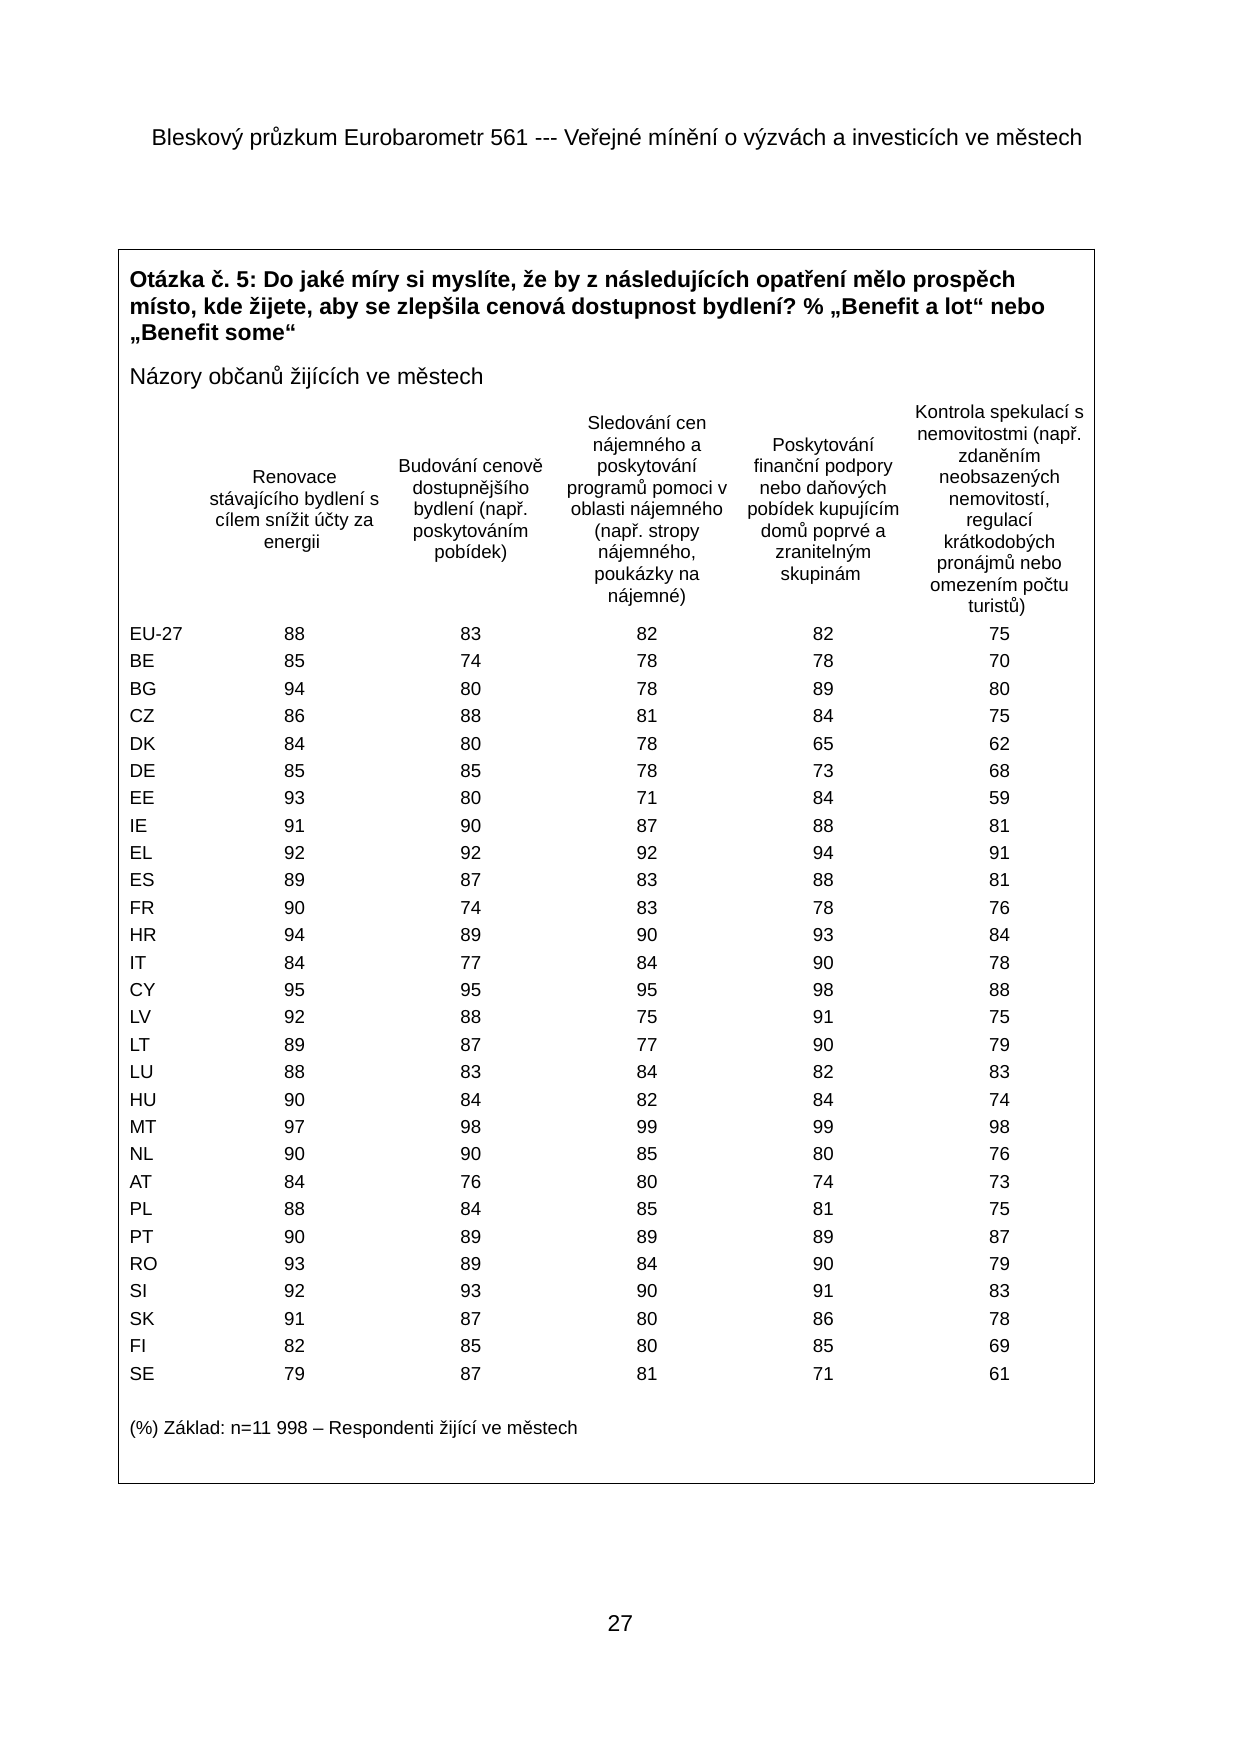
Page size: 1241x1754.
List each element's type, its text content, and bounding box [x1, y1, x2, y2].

table_cell 84 [735, 702, 911, 729]
table_cell 77 [383, 949, 559, 976]
table_cell 75 [559, 1003, 735, 1031]
table_cell BE [126, 647, 206, 674]
table_cell 94 [206, 675, 382, 702]
table_cell 84 [911, 921, 1087, 948]
table_cell 89 [559, 1223, 735, 1250]
table_cell 74 [383, 894, 559, 921]
table_cell 88 [383, 1003, 559, 1031]
table_cell 98 [735, 976, 911, 1003]
table_cell 91 [911, 839, 1087, 866]
table_cell 76 [911, 1140, 1087, 1168]
table_cell 79 [206, 1360, 382, 1387]
table_cell 78 [735, 647, 911, 674]
table_cell 83 [383, 1058, 559, 1086]
table_cell Kontrola spekulací s nemovitostmi (např. zdaněním neobsazených nemovitostí, regulací krátkodobých pronájmů nebo omezením počtu turistů) [911, 398, 1087, 620]
table_cell 84 [559, 1250, 735, 1277]
table_cell 75 [911, 1195, 1087, 1222]
table_cell 79 [911, 1250, 1087, 1277]
table_cell IE [126, 812, 206, 839]
table_cell 73 [911, 1168, 1087, 1195]
table_cell 75 [911, 1003, 1087, 1031]
table_cell 90 [735, 949, 911, 976]
table_cell 78 [559, 729, 735, 757]
table_cell 71 [735, 1360, 911, 1387]
table_cell 80 [559, 1332, 735, 1359]
table_cell 89 [383, 1250, 559, 1277]
table_cell 78 [911, 1305, 1087, 1332]
table_cell 78 [911, 949, 1087, 976]
table_cell 91 [735, 1277, 911, 1305]
table_cell 88 [911, 976, 1087, 1003]
table_cell 84 [735, 1086, 911, 1113]
table_cell 84 [559, 949, 735, 976]
table_cell 89 [206, 1031, 382, 1058]
table_cell 83 [911, 1277, 1087, 1305]
table_cell 95 [559, 976, 735, 1003]
table_cell (%) Základ: n=11 998 – Respondenti žijící ve městech [126, 1414, 1087, 1442]
table_cell 90 [559, 1277, 735, 1305]
table_cell 81 [559, 702, 735, 729]
table_cell Poskytování finanční podpory nebo daňových pobídek kupujícím domů poprvé a zranitelným skupinám [735, 398, 911, 620]
table_cell 87 [383, 866, 559, 894]
table_cell 85 [383, 1332, 559, 1359]
table_cell 81 [559, 1360, 735, 1387]
table_cell ES [126, 866, 206, 894]
table_cell Renovace stávajícího bydlení s cílem snížit účty za energii [206, 398, 382, 620]
table_cell 80 [911, 675, 1087, 702]
table_cell 84 [383, 1195, 559, 1222]
table_cell 87 [383, 1305, 559, 1332]
table_cell 93 [206, 1250, 382, 1277]
table_cell 88 [206, 620, 382, 647]
table_cell 80 [559, 1305, 735, 1332]
table_cell 85 [735, 1332, 911, 1359]
table_cell AT [126, 1168, 206, 1195]
table_cell 90 [383, 1140, 559, 1168]
table_cell DE [126, 757, 206, 784]
table_cell 90 [206, 894, 382, 921]
table_cell 92 [206, 839, 382, 866]
table_cell 98 [911, 1113, 1087, 1140]
table_cell DK [126, 729, 206, 757]
table_cell 78 [735, 894, 911, 921]
table_cell EL [126, 839, 206, 866]
table_header Otázka č. 5: Do jaké míry si myslíte, že by z následujících opatření mělo prospěch místo, kde žijete, aby se zlepšila cenová dostupnost bydlení? % „Benefit a lot“ nebo „Benefit some“ [126, 258, 1087, 354]
table_cell 91 [206, 812, 382, 839]
table_cell 68 [911, 757, 1087, 784]
table_cell 79 [911, 1031, 1087, 1058]
table_cell 90 [735, 1031, 911, 1058]
table_cell 85 [559, 1140, 735, 1168]
table_cell 85 [206, 647, 382, 674]
table_cell 86 [206, 702, 382, 729]
table_cell 59 [911, 784, 1087, 812]
table_cell 84 [206, 949, 382, 976]
table_cell 94 [206, 921, 382, 948]
table_cell 84 [206, 729, 382, 757]
table_cell 89 [383, 921, 559, 948]
table_cell 90 [206, 1086, 382, 1113]
table_cell LU [126, 1058, 206, 1086]
table_cell 90 [206, 1223, 382, 1250]
table_cell [383, 1387, 559, 1414]
table_cell [126, 398, 206, 620]
table_cell 83 [559, 866, 735, 894]
table_cell 82 [735, 620, 911, 647]
table_cell CY [126, 976, 206, 1003]
table_cell 86 [735, 1305, 911, 1332]
table_cell EU-27 [126, 620, 206, 647]
table_cell FI [126, 1332, 206, 1359]
table_cell 91 [735, 1003, 911, 1031]
table_cell PL [126, 1195, 206, 1222]
table_cell 83 [559, 894, 735, 921]
table_cell SK [126, 1305, 206, 1332]
table_cell 81 [911, 866, 1087, 894]
table_cell 91 [206, 1305, 382, 1332]
table_cell 88 [206, 1058, 382, 1086]
table_cell 97 [206, 1113, 382, 1140]
table_cell 84 [735, 784, 911, 812]
table_cell 94 [735, 839, 911, 866]
table_cell 93 [383, 1277, 559, 1305]
table_cell 78 [559, 757, 735, 784]
table_cell 74 [735, 1168, 911, 1195]
table_cell LT [126, 1031, 206, 1058]
table_cell 78 [559, 675, 735, 702]
table_cell 82 [735, 1058, 911, 1086]
table_cell 84 [206, 1168, 382, 1195]
table_cell HU [126, 1086, 206, 1113]
table_cell 76 [383, 1168, 559, 1195]
table_cell 98 [383, 1113, 559, 1140]
table_cell 75 [911, 620, 1087, 647]
table_cell 88 [735, 866, 911, 894]
table_cell 93 [206, 784, 382, 812]
table_cell 73 [735, 757, 911, 784]
table_cell 87 [911, 1223, 1087, 1250]
table_cell 81 [735, 1195, 911, 1222]
table_cell MT [126, 1113, 206, 1140]
table_cell 99 [559, 1113, 735, 1140]
table_cell 89 [383, 1223, 559, 1250]
table_cell 70 [911, 647, 1087, 674]
table_cell EE [126, 784, 206, 812]
table_cell 88 [735, 812, 911, 839]
table_cell 82 [559, 620, 735, 647]
table_cell 92 [206, 1003, 382, 1031]
table_cell 93 [735, 921, 911, 948]
table_cell 83 [911, 1058, 1087, 1086]
table_cell 85 [206, 757, 382, 784]
table_cell Budování cenově dostupnějšího bydlení (např. poskytováním pobídek) [383, 398, 559, 620]
table_cell 74 [383, 647, 559, 674]
table_cell 62 [911, 729, 1087, 757]
table_cell [206, 1387, 382, 1414]
table_cell [126, 1387, 206, 1414]
table_cell 90 [206, 1140, 382, 1168]
table_cell Sledování cen nájemného a poskytování programů pomoci v oblasti nájemného (např. stropy nájemného, poukázky na nájemné) [559, 398, 735, 620]
table_cell SI [126, 1277, 206, 1305]
table_cell 77 [559, 1031, 735, 1058]
table_cell 78 [559, 647, 735, 674]
table_cell 65 [735, 729, 911, 757]
table_cell 95 [206, 976, 382, 1003]
table_cell 88 [383, 702, 559, 729]
table_cell CZ [126, 702, 206, 729]
table_cell 82 [206, 1332, 382, 1359]
table_cell 90 [383, 812, 559, 839]
table_cell 92 [206, 1277, 382, 1305]
table_cell [735, 1387, 911, 1414]
table_cell 92 [559, 839, 735, 866]
table_cell 74 [911, 1086, 1087, 1113]
table_cell BG [126, 675, 206, 702]
table_cell 95 [383, 976, 559, 1003]
table_cell 80 [383, 729, 559, 757]
table_cell 82 [559, 1086, 735, 1113]
table_cell 71 [559, 784, 735, 812]
table_cell 90 [735, 1250, 911, 1277]
table_cell 83 [383, 620, 559, 647]
table_cell HR [126, 921, 206, 948]
table_cell 80 [735, 1140, 911, 1168]
table_cell 92 [383, 839, 559, 866]
table_cell 90 [559, 921, 735, 948]
table_cell 85 [383, 757, 559, 784]
table_cell 89 [206, 866, 382, 894]
table_cell PT [126, 1223, 206, 1250]
table_cell 87 [559, 812, 735, 839]
table_cell [559, 1387, 735, 1414]
table_cell 75 [911, 702, 1087, 729]
table_cell 89 [735, 1223, 911, 1250]
table_cell 80 [383, 675, 559, 702]
table_cell 89 [735, 675, 911, 702]
table_cell 80 [383, 784, 559, 812]
table_cell IT [126, 949, 206, 976]
table_cell 81 [911, 812, 1087, 839]
table_cell 61 [911, 1360, 1087, 1387]
table_cell 84 [383, 1086, 559, 1113]
table_cell 88 [206, 1195, 382, 1222]
table_cell 99 [735, 1113, 911, 1140]
table_cell LV [126, 1003, 206, 1031]
table_cell RO [126, 1250, 206, 1277]
table_cell 87 [383, 1031, 559, 1058]
table_cell 85 [559, 1195, 735, 1222]
table_cell 76 [911, 894, 1087, 921]
table_cell 87 [383, 1360, 559, 1387]
table_cell FR [126, 894, 206, 921]
table_cell Názory občanů žijících ve městech [126, 354, 1087, 398]
table_cell 80 [559, 1168, 735, 1195]
table_cell 69 [911, 1332, 1087, 1359]
table_cell SE [126, 1360, 206, 1387]
table_cell NL [126, 1140, 206, 1168]
table_cell [911, 1387, 1087, 1414]
table_cell 84 [559, 1058, 735, 1086]
